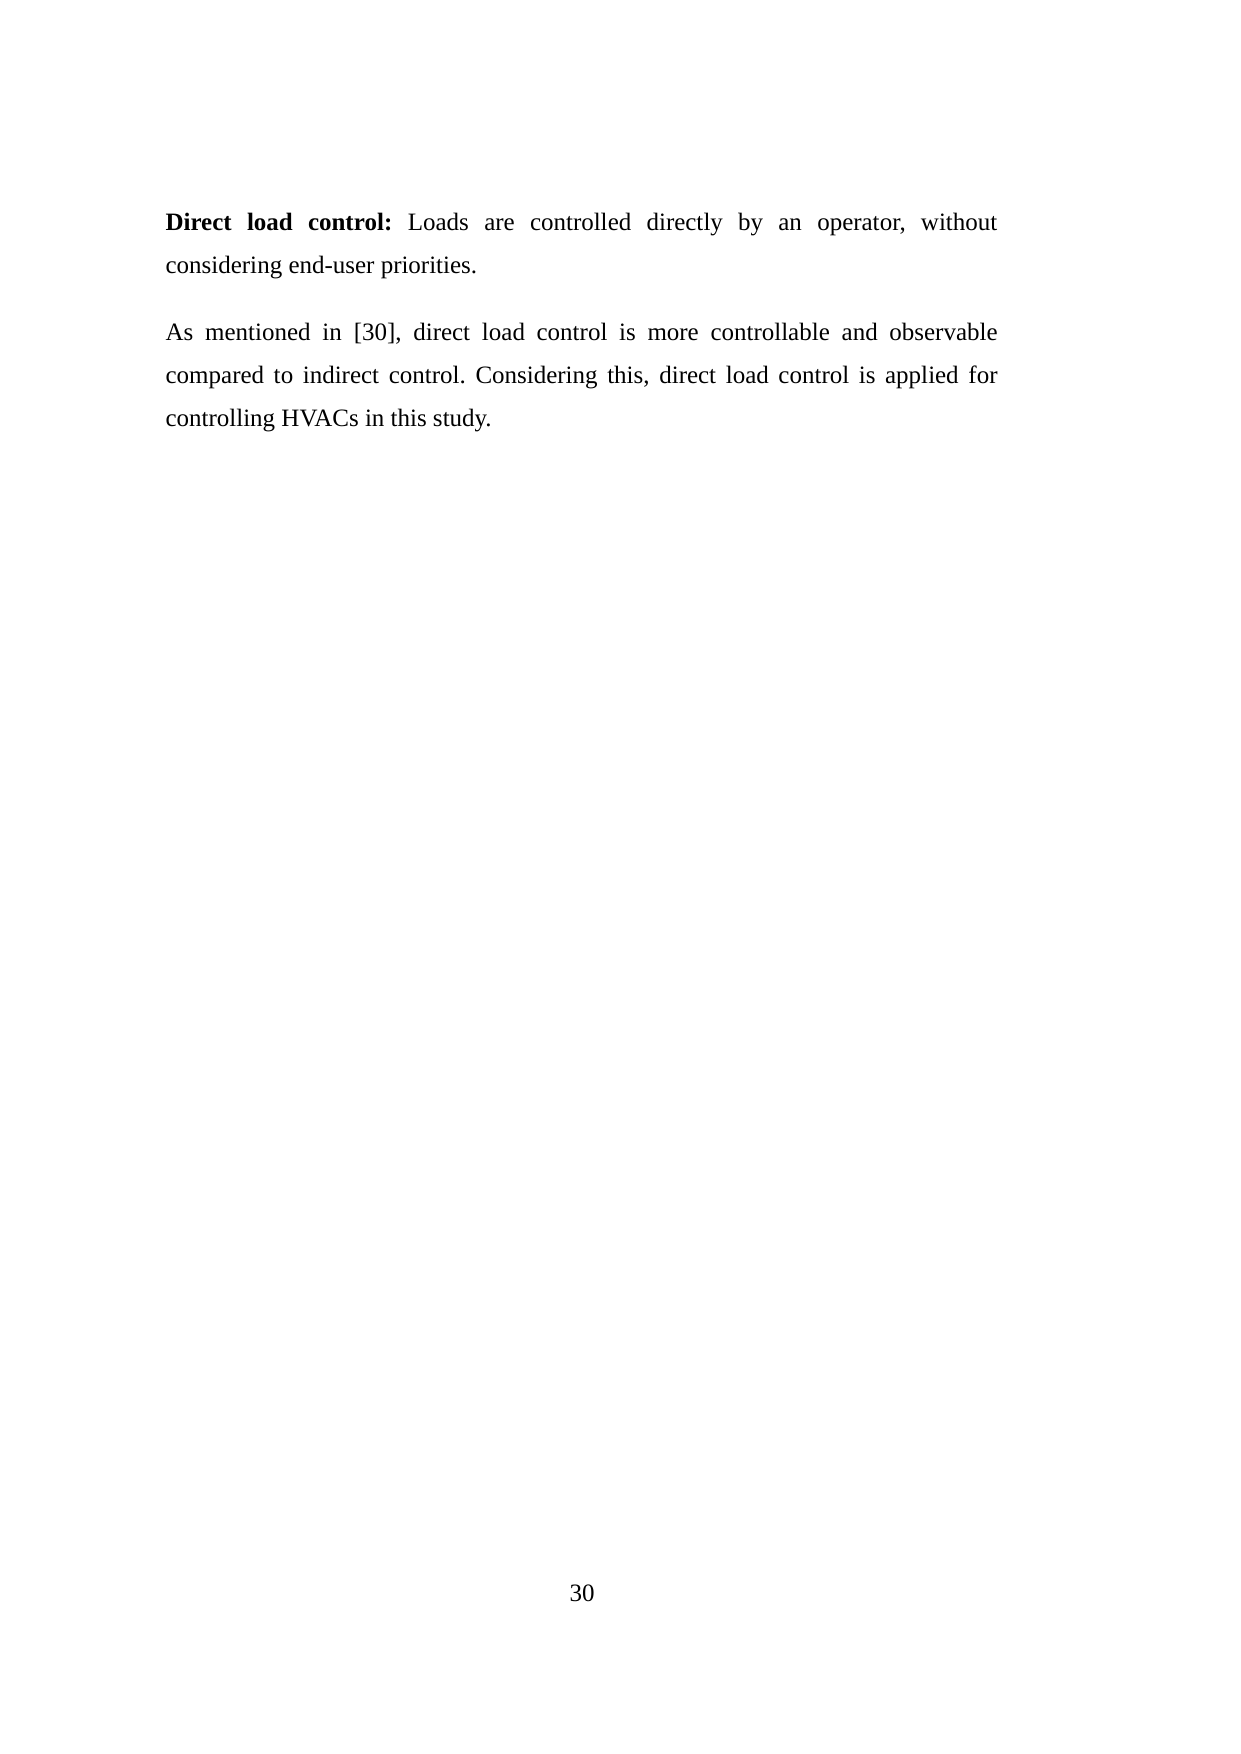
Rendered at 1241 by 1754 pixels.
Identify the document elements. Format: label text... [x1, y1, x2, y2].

text As mentioned in [30]⁠, direct load control is more controllable and observable compared to indirect control. Considering this, direct load control is applied for controlling HVACs in this study. [165, 317, 998, 432]
text Direct load control: Loads are controlled directly by an operator, without considering end-user priorities. [165, 207, 998, 279]
